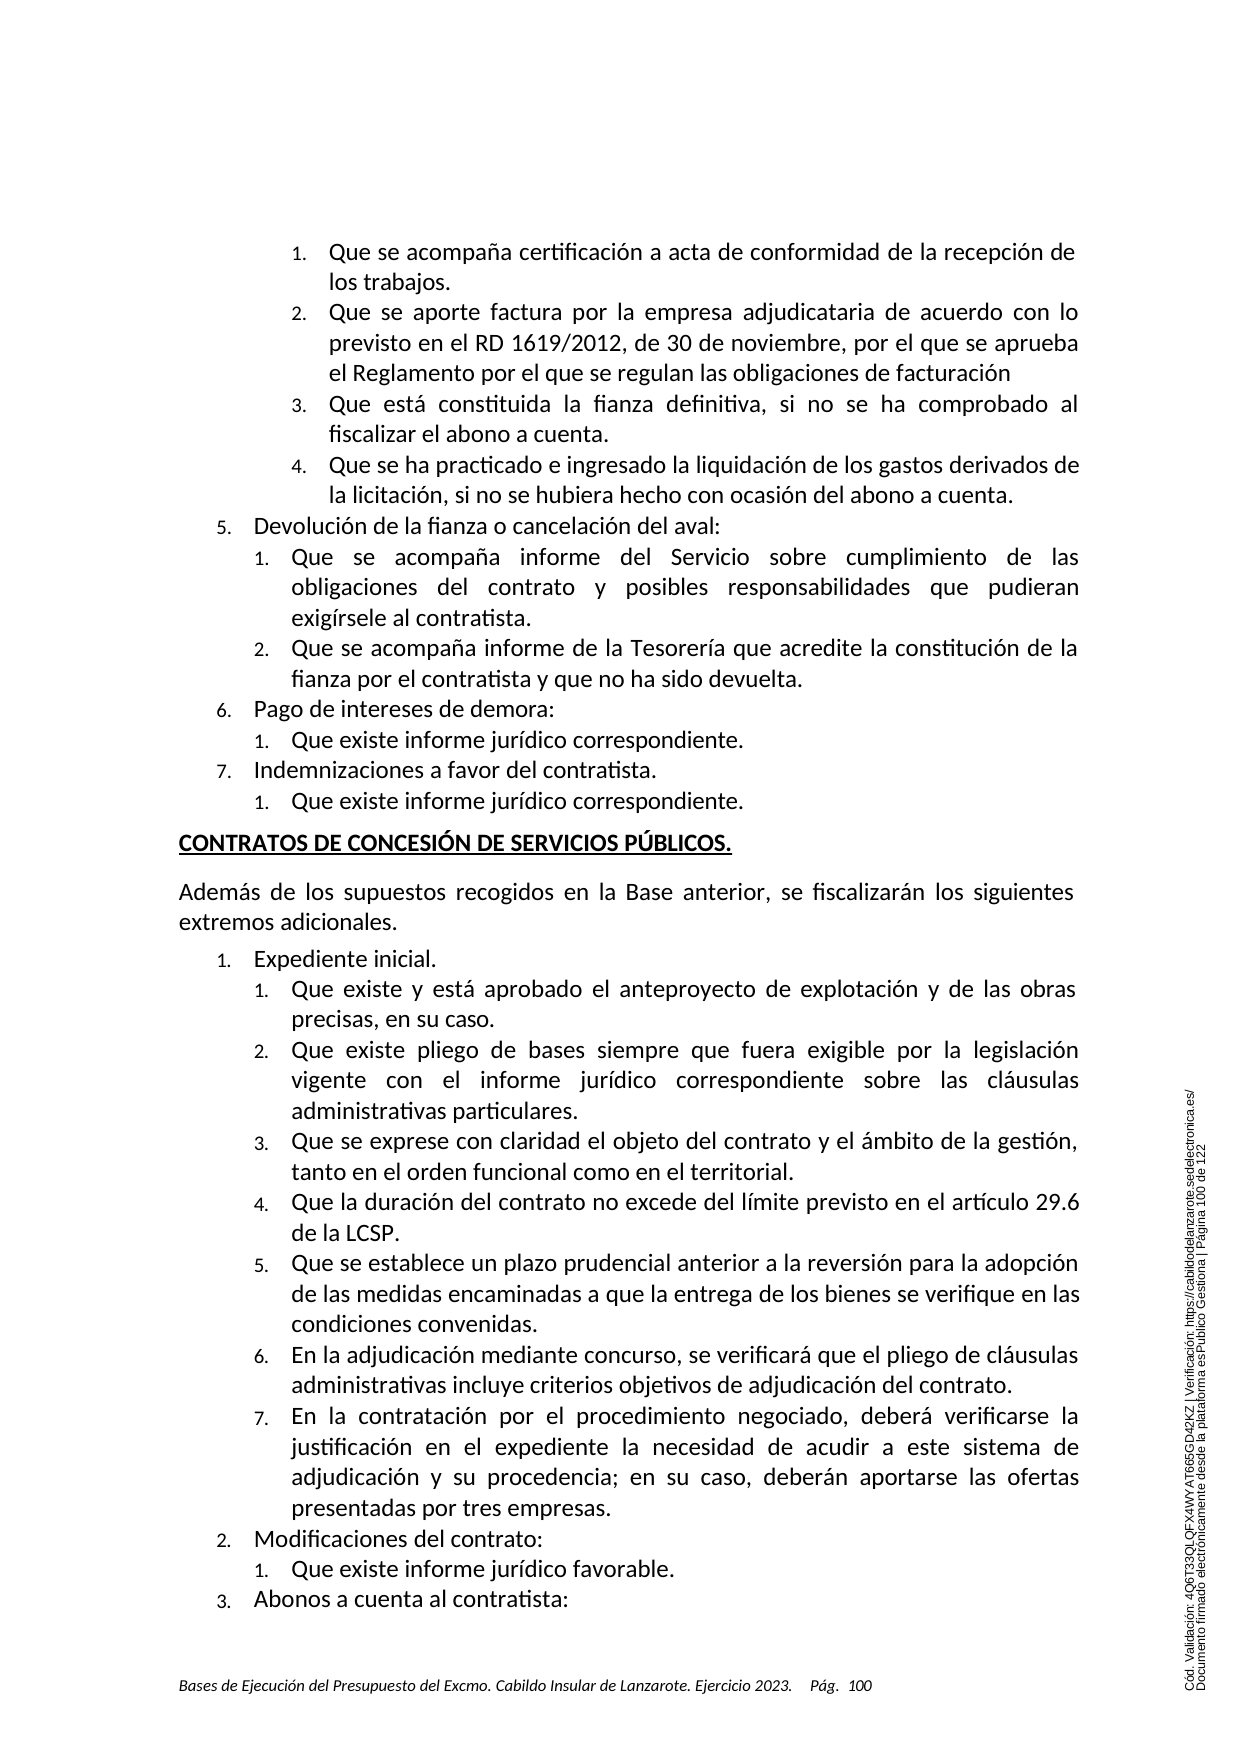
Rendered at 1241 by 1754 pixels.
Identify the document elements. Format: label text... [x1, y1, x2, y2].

text Que la duración del contrato no excede del límite previsto en el artículo 29.6 de la LCSP. [291, 1186, 1081, 1247]
text 1. [254, 979, 272, 1002]
text 3. [254, 1132, 272, 1155]
text 2. [254, 1040, 272, 1063]
text 7. [254, 1406, 272, 1429]
text Expediente inicial. [254, 945, 440, 973]
text Bases de Ejecución del Presupuesto del Excmo. Cabildo Insular de Lanzarote. Ejercicio 2023. Pág. 100 [179, 1676, 877, 1695]
list Que se acompaña informe del Servicio sobre cumplimiento de las obligaciones del contrato y posibles responsabilidades que pudieran exigírsele al contratista. [254, 541, 1080, 632]
text 5. [254, 1254, 272, 1277]
text Que existe pliego de bases siempre que fuera exigible por la legislación vigente con el informe jurídico correspondiente sobre las cláusulas administrativas particulares. [291, 1034, 1080, 1125]
text CONTRATOS DE CONCESIÓN DE SERVICIOS PÚBLICOS. [179, 827, 1082, 858]
list Pago de intereses de demora: [216, 693, 1082, 724]
list Que existe informe jurídico correspondiente. [254, 785, 1082, 815]
text 6. [254, 1345, 272, 1368]
list Que se ha practicado e ingresado la liquidación de los gastos derivados de la licitación, si no se hubiera hecho con ocasión del abono a cuenta. [291, 449, 1079, 510]
text precisas, en su caso. [291, 1003, 1083, 1034]
text 4. [254, 1193, 272, 1216]
text Además de los supuestos recogidos en la Base anterior, se fiscalizarán los siguientes [179, 878, 1081, 906]
text los trabajos. [329, 266, 1082, 296]
list Que existe informe jurídico correspondiente. [254, 724, 1082, 754]
text Que existe y está aprobado el anteproyecto de explotación y de las obras [291, 976, 1083, 1003]
text En la adjudicación mediante concurso, se verificará que el pliego de cláusulas administrativas incluye criterios objetivos de adjudicación del contrato. [291, 1339, 1079, 1400]
list Que se aporte factura por la empresa adjudicataria de acuerdo con lo previsto en el RD 1619/2012, de 30 de noviembre, por el que se aprueba el Reglamento por el que se regulan las obligaciones de facturación [291, 297, 1080, 388]
list Que se acompaña certificación a acta de conformidad de la recepción de [291, 238, 1082, 266]
text 2. [216, 1528, 234, 1552]
list Que se acompaña informe de la Tesorería que acredite la constitución de la fianza por el contratista y que no ha sido devuelta. [254, 632, 1080, 693]
text 1. Que existe informe jurídico favorable. Abonos a cuenta al contratista: [254, 1553, 675, 1614]
list Indemnizaciones a favor del contratista. [216, 754, 1082, 785]
list Que está constituida la fianza definitiva, si no se ha comprobado al fiscalizar el abono a cuenta. [291, 388, 1080, 449]
text Que se exprese con claridad el objeto del contrato y el ámbito de la gestión, tanto en el orden funcional como en el territorial. [291, 1125, 1079, 1186]
text Cód. Validación: 4Q6T33QLQFX4WYAT665GD42KZ | Verificación: https://cabildodelanzarote.sedelectronica.es/ Documento firmado electrónicamente desde la plataforma esPublico Gestiona | Página 100 de 122 [1183, 1073, 1208, 1694]
text Que se establece un plazo prudencial anterior a la reversión para la adopción de las medidas encaminadas a que la entrega de los bienes se verifique en las condiciones convenidas. [291, 1247, 1080, 1339]
text Modificaciones del contrato: [254, 1525, 677, 1553]
text extremos adicionales. [179, 906, 1081, 936]
text 1. [216, 948, 234, 972]
list Devolución de la fianza o cancelación del aval: [216, 510, 1082, 541]
text En la contratación por el procedimiento negociado, deberá verificarse la justificación en el expediente la necesidad de acudir a este sistema de adjudicación y su procedencia; en su caso, deberán aportarse las ofertas presentadas por tres empresas. [291, 1400, 1080, 1522]
text 3. [216, 1589, 234, 1613]
